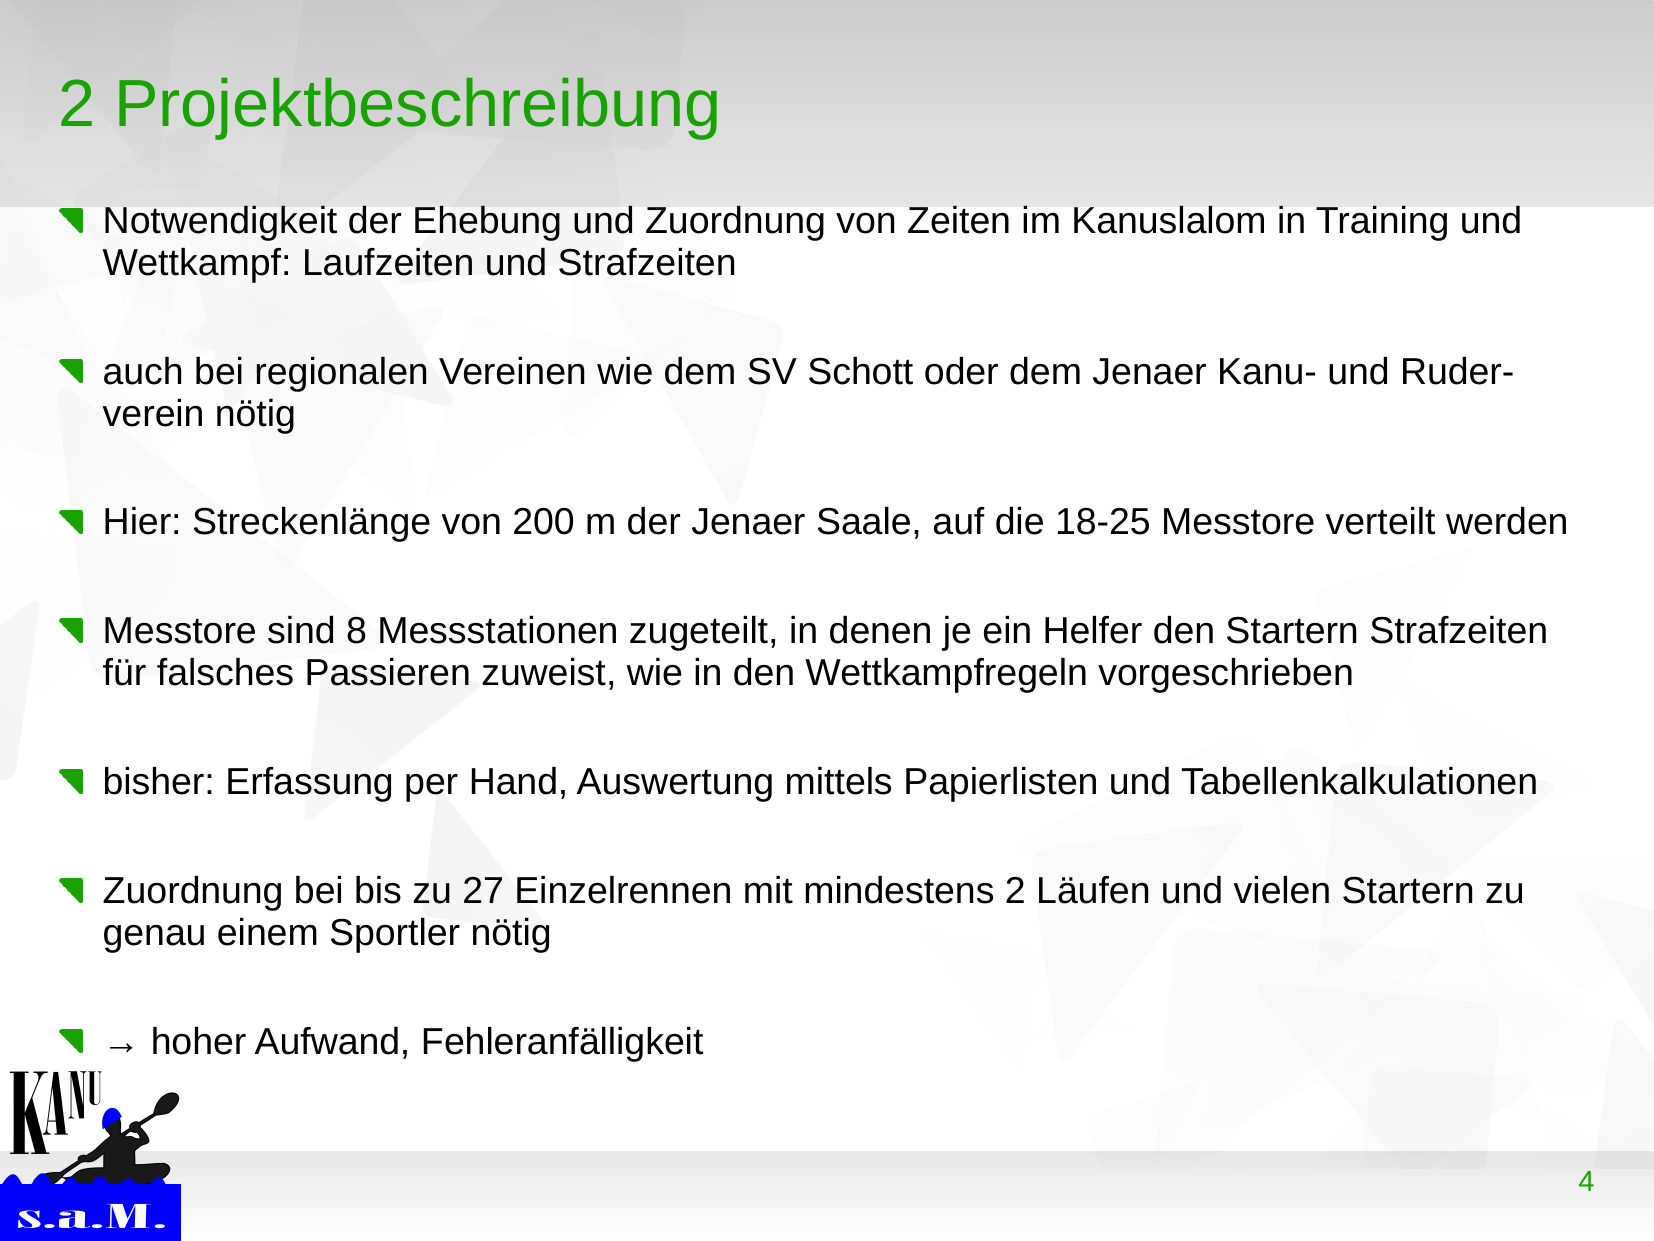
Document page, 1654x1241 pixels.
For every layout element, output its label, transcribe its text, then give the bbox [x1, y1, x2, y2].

picture [915, 548, 1654, 1169]
picture [0, 1059, 181, 1241]
list Notwendigkeit der Ehebung und Zuordnung von Zeiten im Kanuslalom in Training und Wettkampf: Laufzeiten und Strafzeiten auch bei regionalen Vereinen wie dem SV Schott oder dem Jenaer Kanu- und Ruder-verein nötig Hier: Streckenlänge von 200 m der Jenaer Saale, auf die 18-25 Messtore verteilt werden Messtore sind 8 Messstationen zugeteilt, in denen je ein Helfer den Startern Strafzeiten für falsches Passieren zuweist, wie in den Wettkampfregeln vorgeschrieben bisher: Erfassung per Hand, Auswertung mittels Papierlisten und Tabellenkalkulationen Zuordnung bei bis zu 27 Einzelrennen mit mindestens 2 Läufen und vielen Startern zu genau einem Sportler nötig → hoher Aufwand, Fehleranfälligkeit [59, 199, 1595, 1063]
picture [0, 0, 783, 931]
title 2 Projektbeschreibung [59, 29, 1595, 178]
